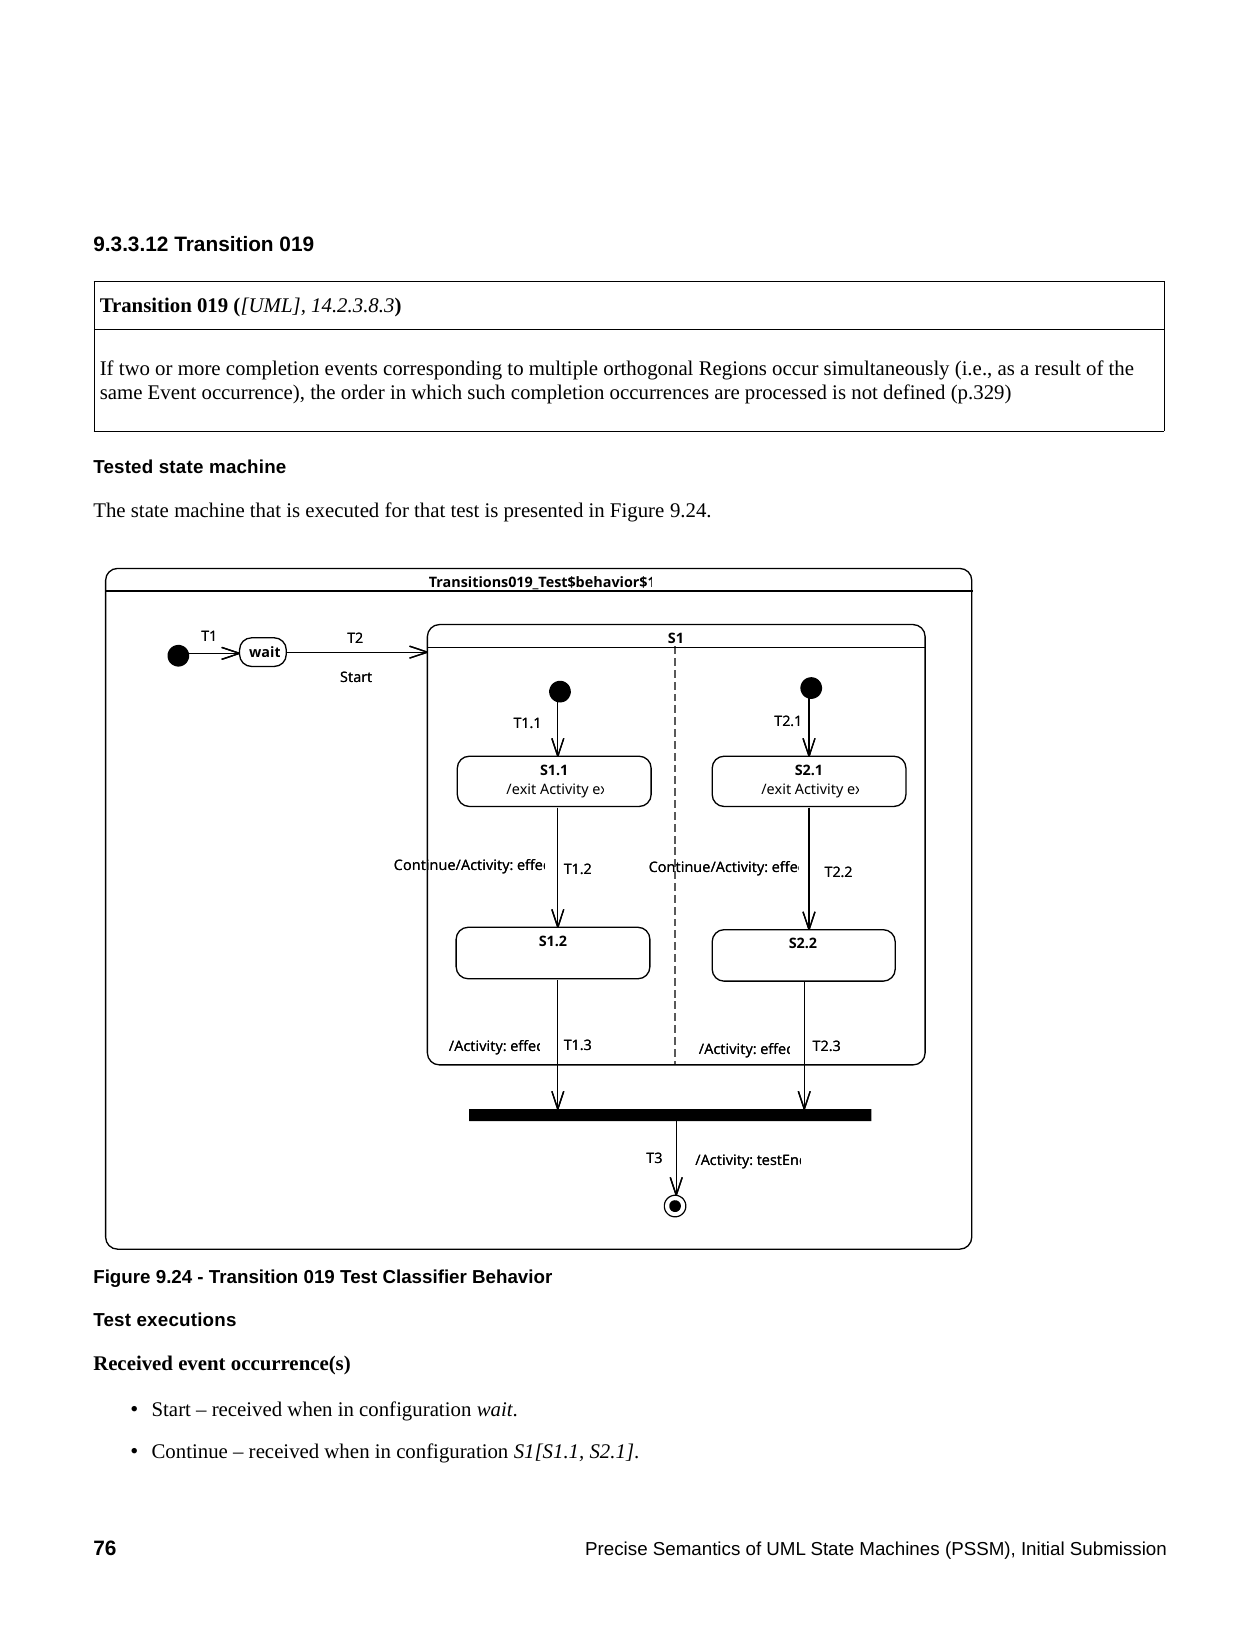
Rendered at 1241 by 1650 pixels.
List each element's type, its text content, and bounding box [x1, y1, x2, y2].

list Continue – received when in configuration S1[S1.1, S2.1]. [131, 1438, 1164, 1463]
text Received event occurrence(s) [93, 1351, 1164, 1375]
list Start – received when in configuration wait. [131, 1396, 1164, 1421]
text The state machine that is executed for that test is presented in Figure 9.24. [93, 498, 1164, 522]
table_header Transition 019 ([UML], 14.2.3.8.3) [95, 282, 1164, 329]
subtitle Tested state machine [93, 456, 1164, 477]
subtitle Test executions [93, 543, 1164, 1330]
text Figure 9.24 - Transition 019 Test Classifier Behavior [93, 556, 986, 1288]
subtitle Transition 019 [93, 231, 1164, 256]
table_cell If two or more completion events corresponding to multiple orthogonal Regions occur simultaneously (i.e., as a result of the same Event occurrence), the order in which such completion occurrences are processed is not defined (p.329) [95, 330, 1164, 431]
